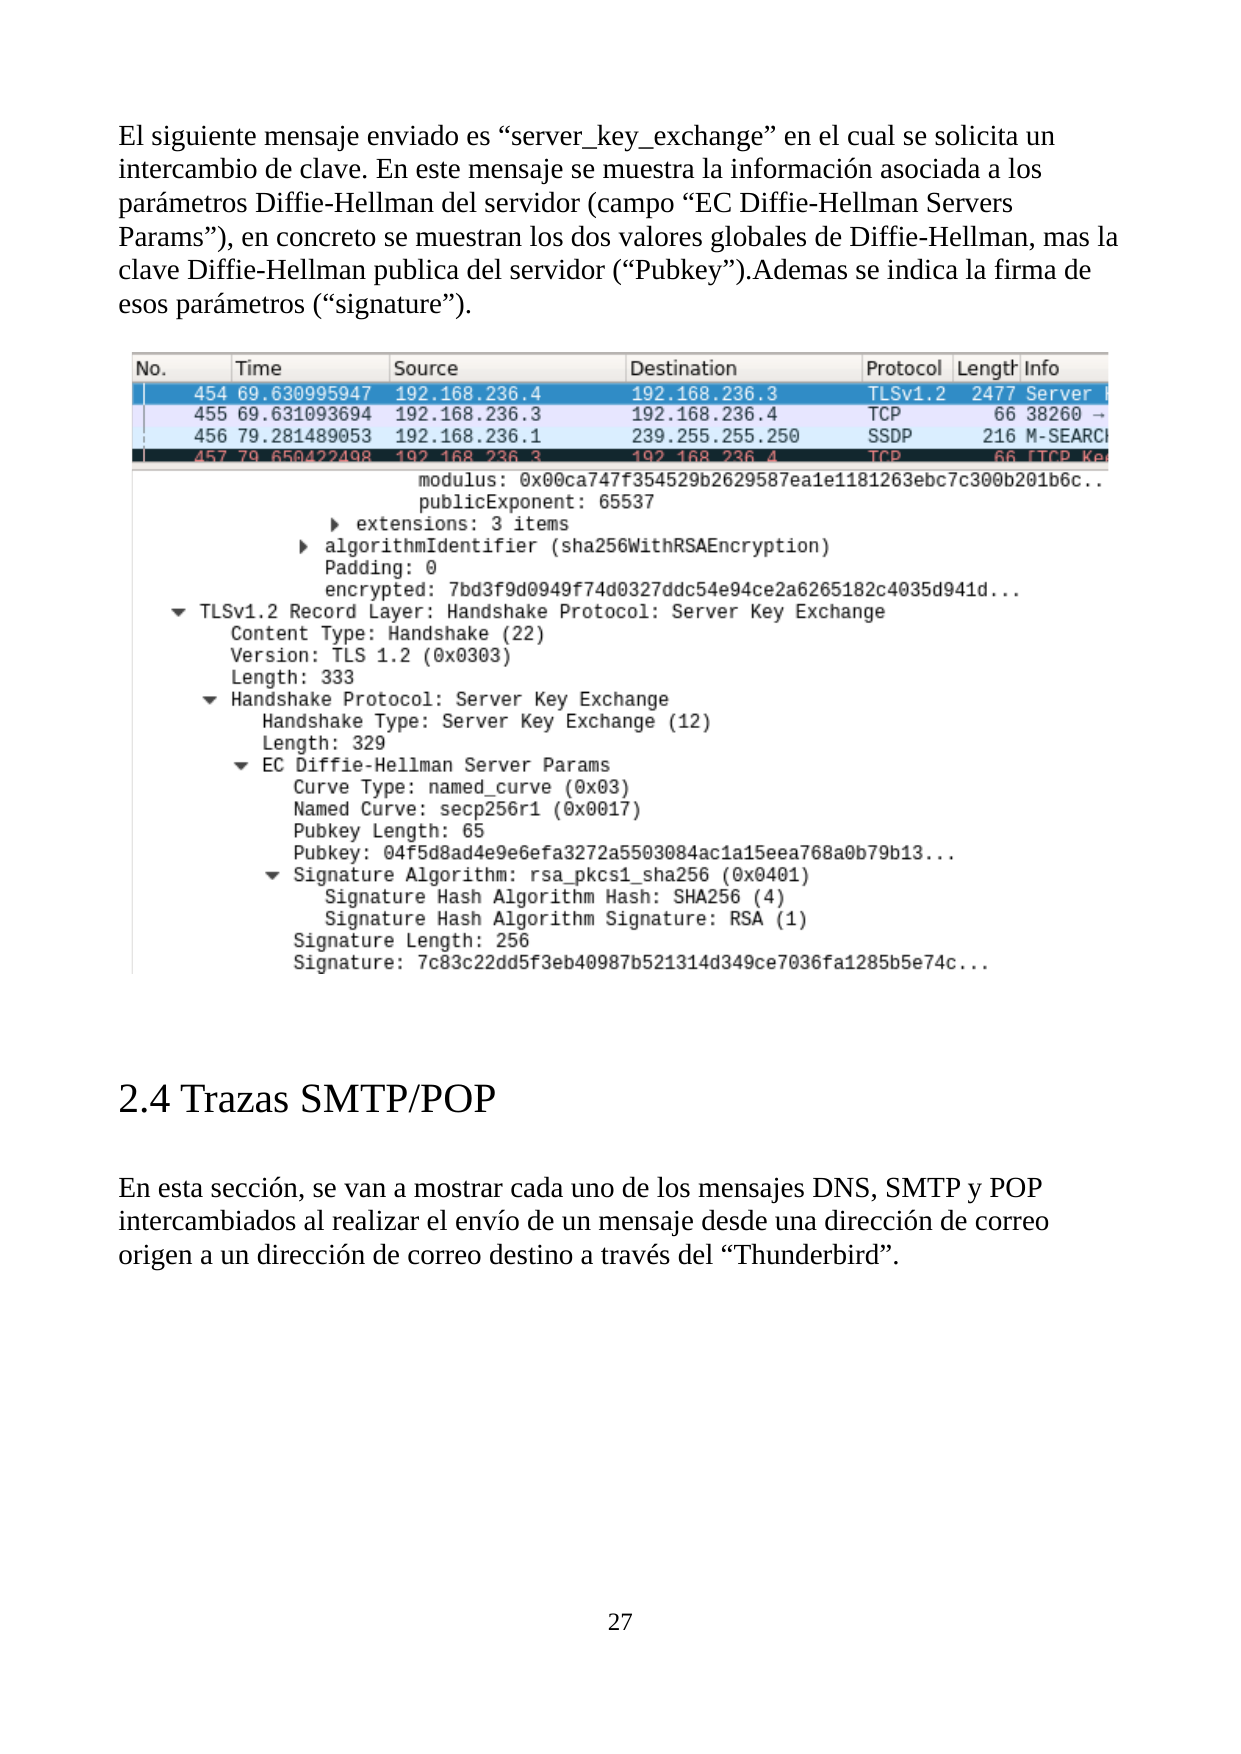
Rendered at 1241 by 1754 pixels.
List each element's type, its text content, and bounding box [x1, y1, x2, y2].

text El siguiente mensaje enviado es “server_key_exchange” en el cual se solicita un intercambio de clave. En este mensaje se muestra la información asociada a los parámetros Diffie-Hellman del servidor (campo “EC Diffie-Hellman Servers Params”), en concreto se muestran los dos valores globales de Diffie-Hellman, mas la clave Diffie-Hellman publica del servidor (“Pubkey”).Ademas se indica la firma de esos parámetros (“signature”). [118, 118, 1122, 319]
picture [131, 352, 1109, 974]
text 2.4 Trazas SMTP/POP [118, 1074, 1122, 1122]
text En esta sección, se van a mostrar cada uno de los mensajes DNS, SMTP y POP intercambiados al realizar el envío de un mensaje desde una dirección de correo origen a un dirección de correo destino a través del “Thunderbird”. [118, 1170, 1122, 1270]
